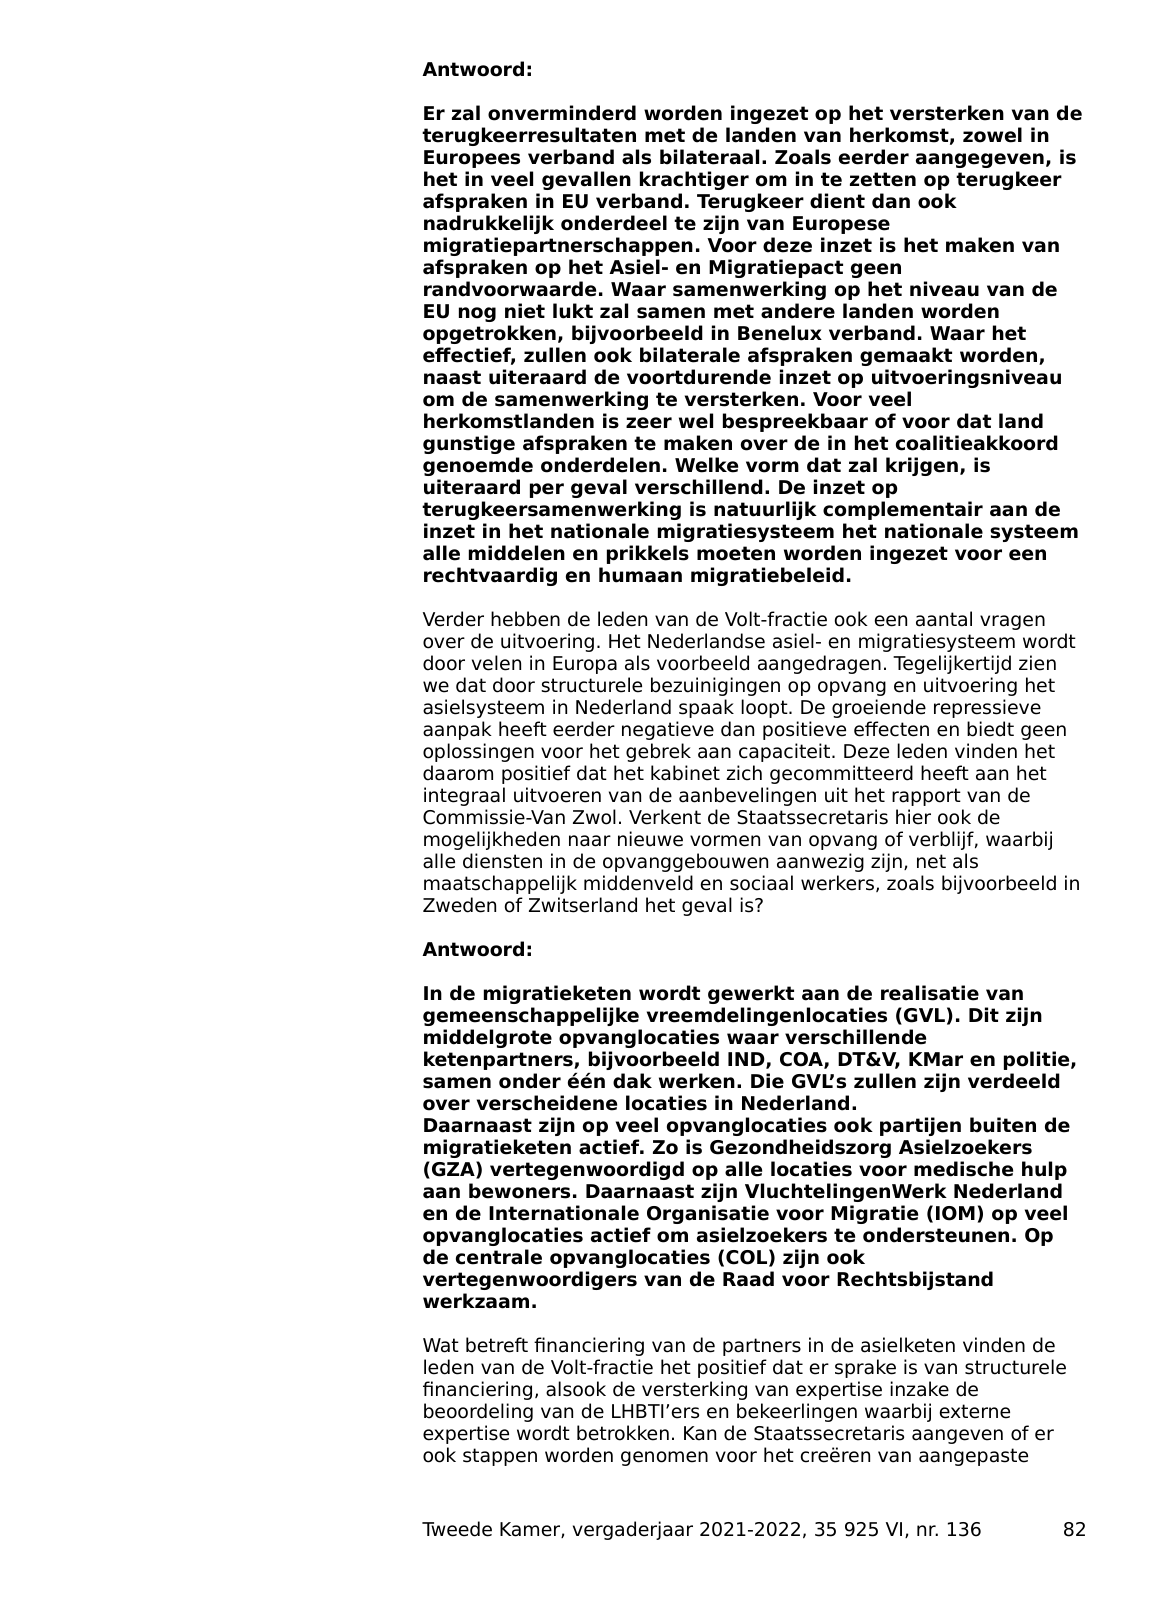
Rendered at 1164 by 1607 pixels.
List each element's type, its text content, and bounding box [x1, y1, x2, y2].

text Daarnaast zijn op veel opvanglocaties ook partijen buiten de migratieketen actief. Zo is Gezondheidszorg Asielzoekers (GZA) vertegenwoordigd op alle locaties voor medische hulp aan bewoners. Daarnaast zijn VluchtelingenWerk Nederland en de Internationale Organisatie voor Migratie (IOM) op veel opvanglocaties actief om asielzoekers te ondersteunen. Op de centrale opvanglocaties (COL) zijn ook vertegenwoordigers van de Raad voor Rechtsbijstand werkzaam. [422, 1115, 1087, 1313]
subtitle Antwoord: [422, 59, 1087, 81]
text Wat betreft financiering van de partners in de asielketen vinden de leden van de Volt-fractie het positief dat er sprake is van structurele financiering, alsook de versterking van expertise inzake de beoordeling van de LHBTI’ers en bekeerlingen waarbij externe expertise wordt betrokken. Kan de Staatssecretaris aangeven of er ook stappen worden genomen voor het creëren van aangepaste [422, 1335, 1087, 1467]
text In de migratieketen wordt gewerkt aan de realisatie van gemeenschappelijke vreemdelingenlocaties (GVL). Dit zijn middelgrote opvanglocaties waar verschillende ketenpartners, bijvoorbeeld IND, COA, DT&V, KMar en politie, samen onder één dak werken. Die GVL’s zullen zijn verdeeld over verscheidene locaties in Nederland. [422, 983, 1087, 1115]
text Er zal onverminderd worden ingezet op het versterken van de terugkeerresultaten met de landen van herkomst, zowel in Europees verband als bilateraal. Zoals eerder aangegeven, is het in veel gevallen krachtiger om in te zetten op terugkeer afspraken in EU verband. Terugkeer dient dan ook nadrukkelijk onderdeel te zijn van Europese migratiepartnerschappen. Voor deze inzet is het maken van afspraken op het Asiel- en Migratiepact geen randvoorwaarde. Waar samenwerking op het niveau van de EU nog niet lukt zal samen met andere landen worden opgetrokken, bijvoorbeeld in Benelux verband. Waar het effectief, zullen ook bilaterale afspraken gemaakt worden, naast uiteraard de voortdurende inzet op uitvoeringsniveau om de samenwerking te versterken. Voor veel herkomstlanden is zeer wel bespreekbaar of voor dat land gunstige afspraken te maken over de in het coalitieakkoord genoemde onderdelen. Welke vorm dat zal krijgen, is uiteraard per geval verschillend. De inzet op terugkeersamenwerking is natuurlijk complementair aan de inzet in het nationale migratiesysteem het nationale systeem alle middelen en prikkels moeten worden ingezet voor een rechtvaardig en humaan migratiebeleid. [422, 103, 1087, 587]
subtitle Antwoord: [422, 939, 1087, 961]
text Verder hebben de leden van de Volt-fractie ook een aantal vragen over de uitvoering. Het Nederlandse asiel- en migratiesysteem wordt door velen in Europa als voorbeeld aangedragen. Tegelijkertijd zien we dat door structurele bezuinigingen op opvang en uitvoering het asielsysteem in Nederland spaak loopt. De groeiende repressieve aanpak heeft eerder negatieve dan positieve effecten en biedt geen oplossingen voor het gebrek aan capaciteit. Deze leden vinden het daarom positief dat het kabinet zich gecommitteerd heeft aan het integraal uitvoeren van de aanbevelingen uit het rapport van de Commissie-Van Zwol. Verkent de Staatssecretaris hier ook de mogelijkheden naar nieuwe vormen van opvang of verblijf, waarbij alle diensten in de opvanggebouwen aanwezig zijn, net als maatschappelijk middenveld en sociaal werkers, zoals bijvoorbeeld in Zweden of Zwitserland het geval is? [422, 609, 1087, 917]
